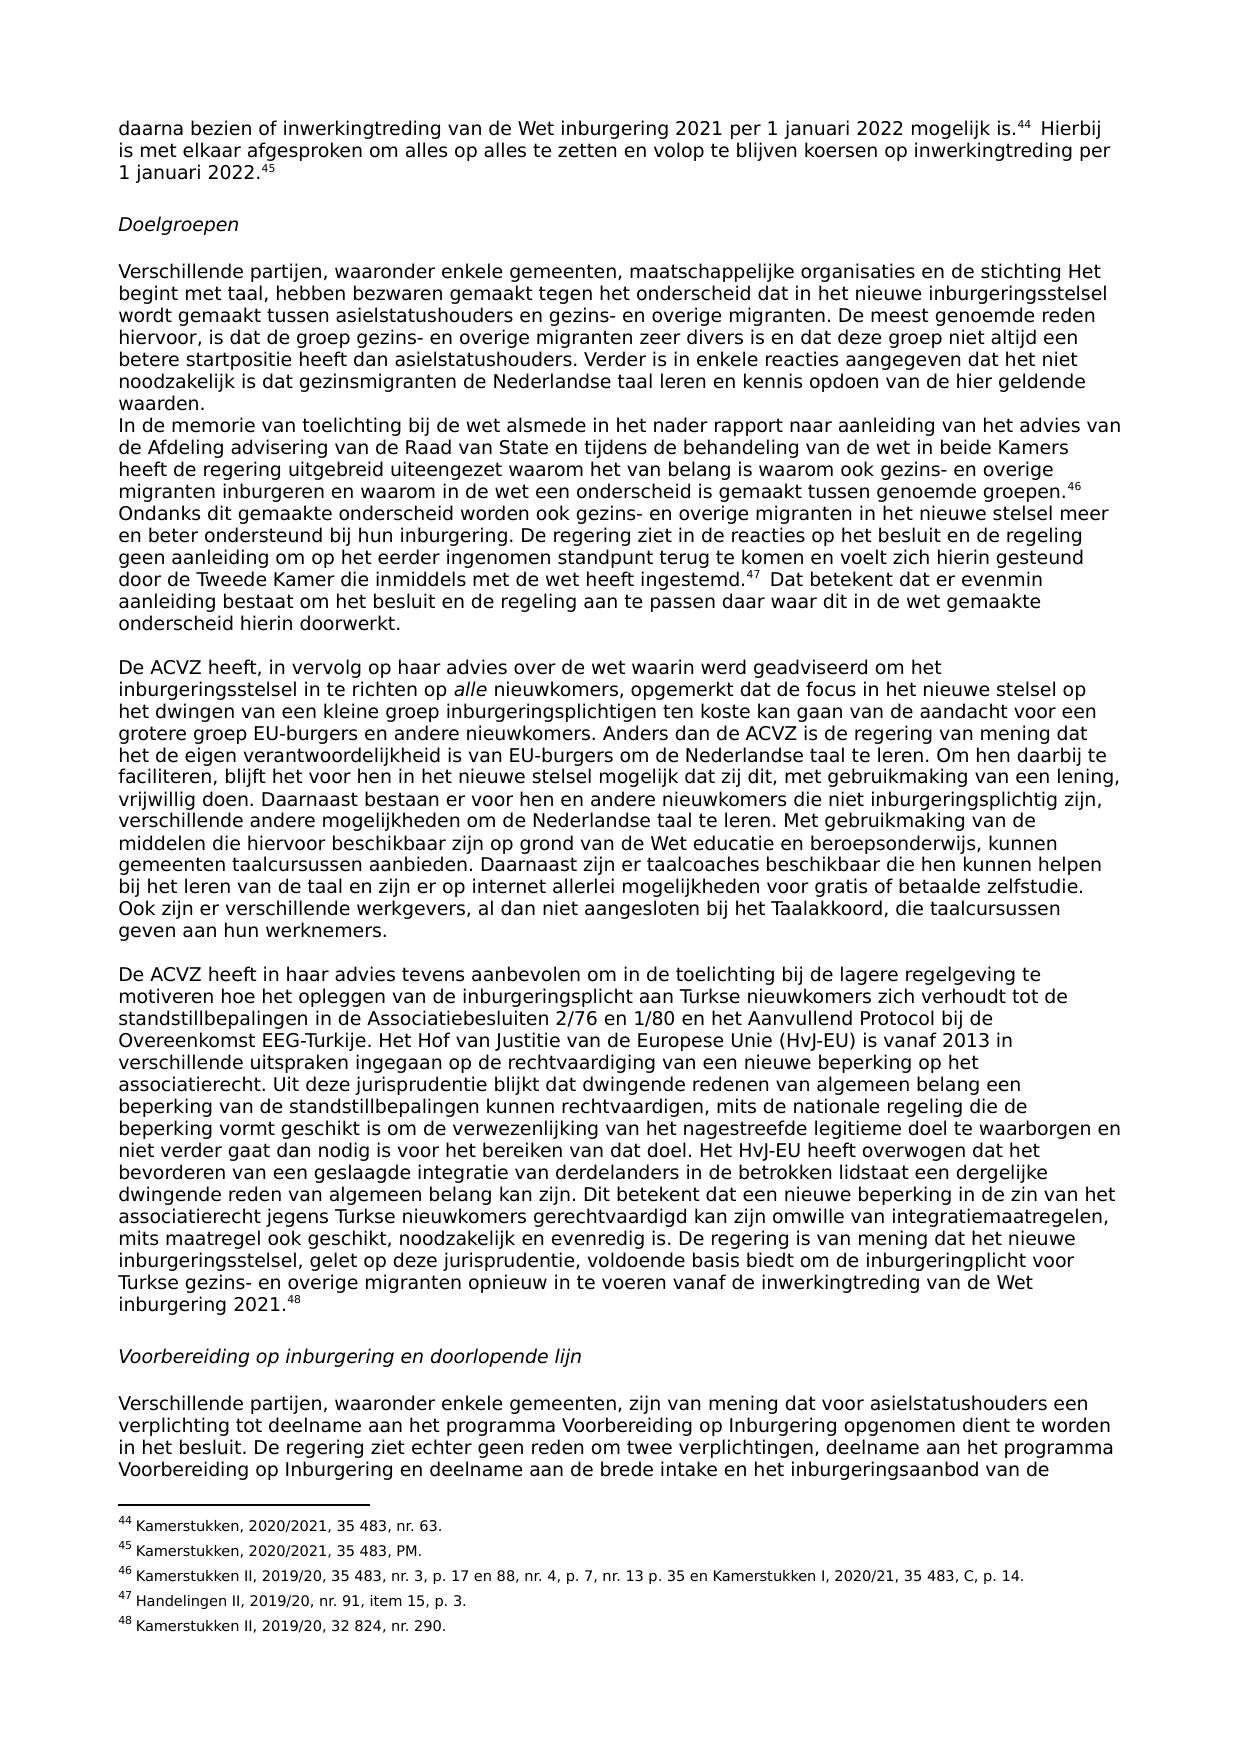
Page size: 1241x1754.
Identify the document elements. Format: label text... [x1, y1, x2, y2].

text De ACVZ heeft in haar advies tevens aanbevolen om in de toelichting bij de lagere regelgeving te motiveren hoe het opleggen van de inburgeringsplicht aan Turkse nieuwkomers zich verhoudt tot de standstillbepalingen in de Associatiebesluiten 2/76 en 1/80 en het Aanvullend Protocol bij de Overeenkomst EEG-Turkije. Het Hof van Justitie van de Europese Unie (HvJ-EU) is vanaf 2013 in verschillende uitspraken ingegaan op de rechtvaardiging van een nieuwe beperking op het associatierecht. Uit deze jurisprudentie blijkt dat dwingende redenen van algemeen belang een beperking van de standstillbepalingen kunnen rechtvaardigen, mits de nationale regeling die de beperking vormt geschikt is om de verwezenlijking van het nagestreefde legitieme doel te waarborgen en niet verder gaat dan nodig is voor het bereiken van dat doel. Het HvJ-EU heeft overwogen dat het bevorderen van een geslaagde integratie van derdelanders in de betrokken lidstaat een dergelijke dwingende reden van algemeen belang kan zijn. Dit betekent dat een nieuwe beperking in de zin van het associatierecht jegens Turkse nieuwkomers gerechtvaardigd kan zijn omwille van integratiemaatregelen, mits maatregel ook geschikt, noodzakelijk en evenredig is. De regering is van mening dat het nieuwe inburgeringsstelsel, gelet op deze jurisprudentie, voldoende basis biedt om de inburgeringplicht voor Turkse gezins- en overige migranten opnieuw in te voeren vanaf de inwerkingtreding van de Wet inburgering 2021. [118, 964, 1122, 1316]
text De ACVZ heeft, in vervolg op haar advies over de wet waarin werd geadviseerd om het inburgeringsstelsel in te richten op alle nieuwkomers, opgemerkt dat de focus in het nieuwe stelsel op het dwingen van een kleine groep inburgeringsplichtigen ten koste kan gaan van de aandacht voor een grotere groep EU-burgers en andere nieuwkomers. Anders dan de ACVZ is de regering van mening dat het de eigen verantwoordelijkheid is van EU-burgers om de Nederlandse taal te leren. Om hen daarbij te faciliteren, blijft het voor hen in het nieuwe stelsel mogelijk dat zij dit, met gebruikmaking van een lening, vrijwillig doen. Daarnaast bestaan er voor hen en andere nieuwkomers die niet inburgeringsplichtig zijn, verschillende andere mogelijkheden om de Nederlandse taal te leren. Met gebruikmaking van de middelen die hiervoor beschikbaar zijn op grond van de Wet educatie en beroepsonderwijs, kunnen gemeenten taalcursussen aanbieden. Daarnaast zijn er taalcoaches beschikbaar die hen kunnen helpen bij het leren van de taal en zijn er op internet allerlei mogelijkheden voor gratis of betaalde zelfstudie. Ook zijn er verschillende werkgevers, al dan niet aangesloten bij het Taalakkoord, die taalcursussen geven aan hun werknemers. [118, 657, 1122, 942]
text In de memorie van toelichting bij de wet alsmede in het nader rapport naar aanleiding van het advies van de Afdeling advisering van de Raad van State en tijdens de behandeling van de wet in beide Kamers heeft de regering uitgebreid uiteengezet waarom het van belang is waarom ook gezins- en overige migranten inburgeren en waarom in de wet een onderscheid is gemaakt tussen genoemde groepen. Ondanks dit gemaakte onderscheid worden ook gezins- en overige migranten in het nieuwe stelsel meer en beter ondersteund bij hun inburgering. De regering ziet in de reacties op het besluit en de regeling geen aanleiding om op het eerder ingenomen standpunt terug te komen en voelt zich hierin gesteund door de Tweede Kamer die inmiddels met de wet heeft ingestemd. Dat betekent dat er evenmin aanleiding bestaat om het besluit en de regeling aan te passen daar waar dit in de wet gemaakte onderscheid hierin doorwerkt. [118, 415, 1122, 635]
text Kamerstukken II, 2019/20, 32 824, nr. 290. [118, 1614, 1122, 1636]
text Kamerstukken II, 2019/20, 35 483, nr. 3, p. 17 en 88, nr. 4, p. 7, nr. 13 p. 35 en Kamerstukken I, 2020/21, 35 483, C, p. 14. [118, 1564, 1122, 1586]
subtitle Voorbereiding op inburgering en doorlopende lijn [118, 1346, 1122, 1368]
text Verschillende partijen, waaronder enkele gemeenten, zijn van mening dat voor asielstatushouders een verplichting tot deelname aan het programma Voorbereiding op Inburgering opgenomen dient te worden in het besluit. De regering ziet echter geen reden om twee verplichtingen, deelname aan het programma Voorbereiding op Inburgering en deelname aan de brede intake en het inburgeringsaanbod van de [118, 1393, 1122, 1481]
text Kamerstukken, 2020/2021, 35 483, nr. 63. [118, 1514, 1122, 1536]
text Kamerstukken, 2020/2021, 35 483, PM. [118, 1539, 1122, 1561]
text daarna bezien of inwerkingtreding van de Wet inburgering 2021 per 1 januari 2022 mogelijk is. Hierbij is met elkaar afgesproken om alles op alles te zetten en volop te blijven koersen op inwerkingtreding per 1 januari 2022. [118, 118, 1122, 184]
subtitle Doelgroepen [118, 214, 1122, 236]
text Handelingen II, 2019/20, nr. 91, item 15, p. 3. [118, 1589, 1122, 1611]
text Verschillende partijen, waaronder enkele gemeenten, maatschappelijke organisaties en de stichting Het begint met taal, hebben bezwaren gemaakt tegen het onderscheid dat in het nieuwe inburgeringsstelsel wordt gemaakt tussen asielstatushouders en gezins- en overige migranten. De meest genoemde reden hiervoor, is dat de groep gezins- en overige migranten zeer divers is en dat deze groep niet altijd een betere startpositie heeft dan asielstatushouders. Verder is in enkele reacties aangegeven dat het niet noodzakelijk is dat gezinsmigranten de Nederlandse taal leren en kennis opdoen van de hier geldende waarden. [118, 261, 1122, 415]
